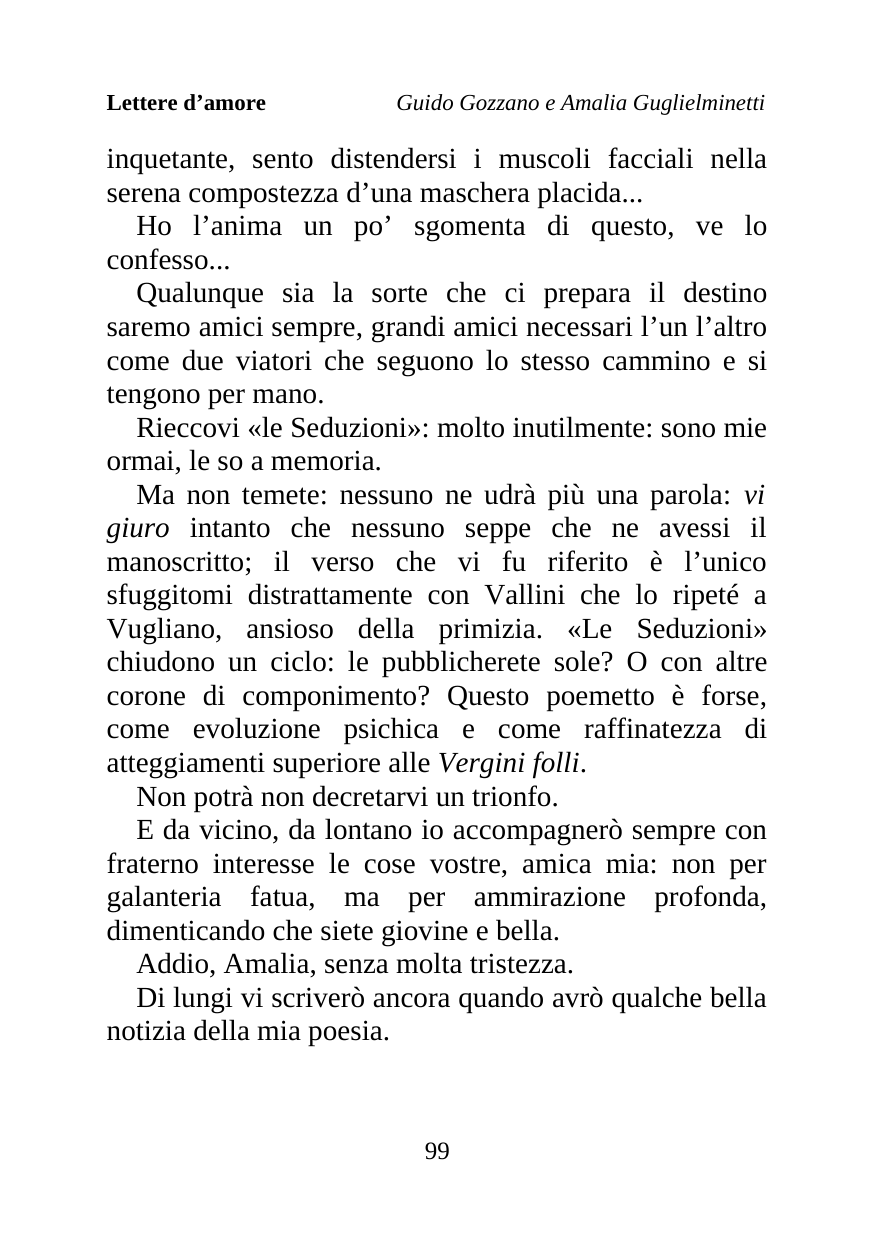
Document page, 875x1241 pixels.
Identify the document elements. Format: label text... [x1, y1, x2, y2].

text Addio, Amalia, senza molta tristezza. [106, 946, 768, 980]
text Rieccovi «le Seduzioni»: molto inutilmente: sono mie ormai, le so a memoria. [106, 410, 768, 477]
text inquetante, sento distendersi i muscoli facciali nella serena compostezza d’una maschera placida... [106, 141, 768, 208]
text Ma non temete: nessuno ne udrà più una parola: vi giuro intanto che nessuno seppe che ne avessi il manoscritto; il verso che vi fu riferito è l’unico sfuggitomi distrattamente con Vallini che lo ripeté a Vugliano, ansioso della primizia. «Le Seduzioni» chiudono un ciclo: le pubblicherete sole? O con altre corone di componimento? Questo poemetto è forse, come evoluzione psichica e come raffinatezza di atteggiamenti superiore alle Vergini folli. [106, 477, 768, 779]
text Di lungi vi scriverò ancora quando avrò qualche bella notizia della mia poesia. [106, 980, 768, 1047]
text Qualunque sia la sorte che ci prepara il destino saremo amici sempre, grandi amici necessari l’un l’altro come due viatori che seguono lo stesso cammino e si tengono per mano. [106, 276, 768, 410]
text Non potrà non decretarvi un trionfo. [106, 779, 768, 812]
text Ho l’anima un po’ sgomenta di questo, ve lo confesso... [106, 208, 768, 276]
text E da vicino, da lontano io accompagnerò sempre con fraterno interesse le cose vostre, amica mia: non per galanteria fatua, ma per ammirazione profonda, dimenticando che siete giovine e bella. [106, 812, 768, 946]
